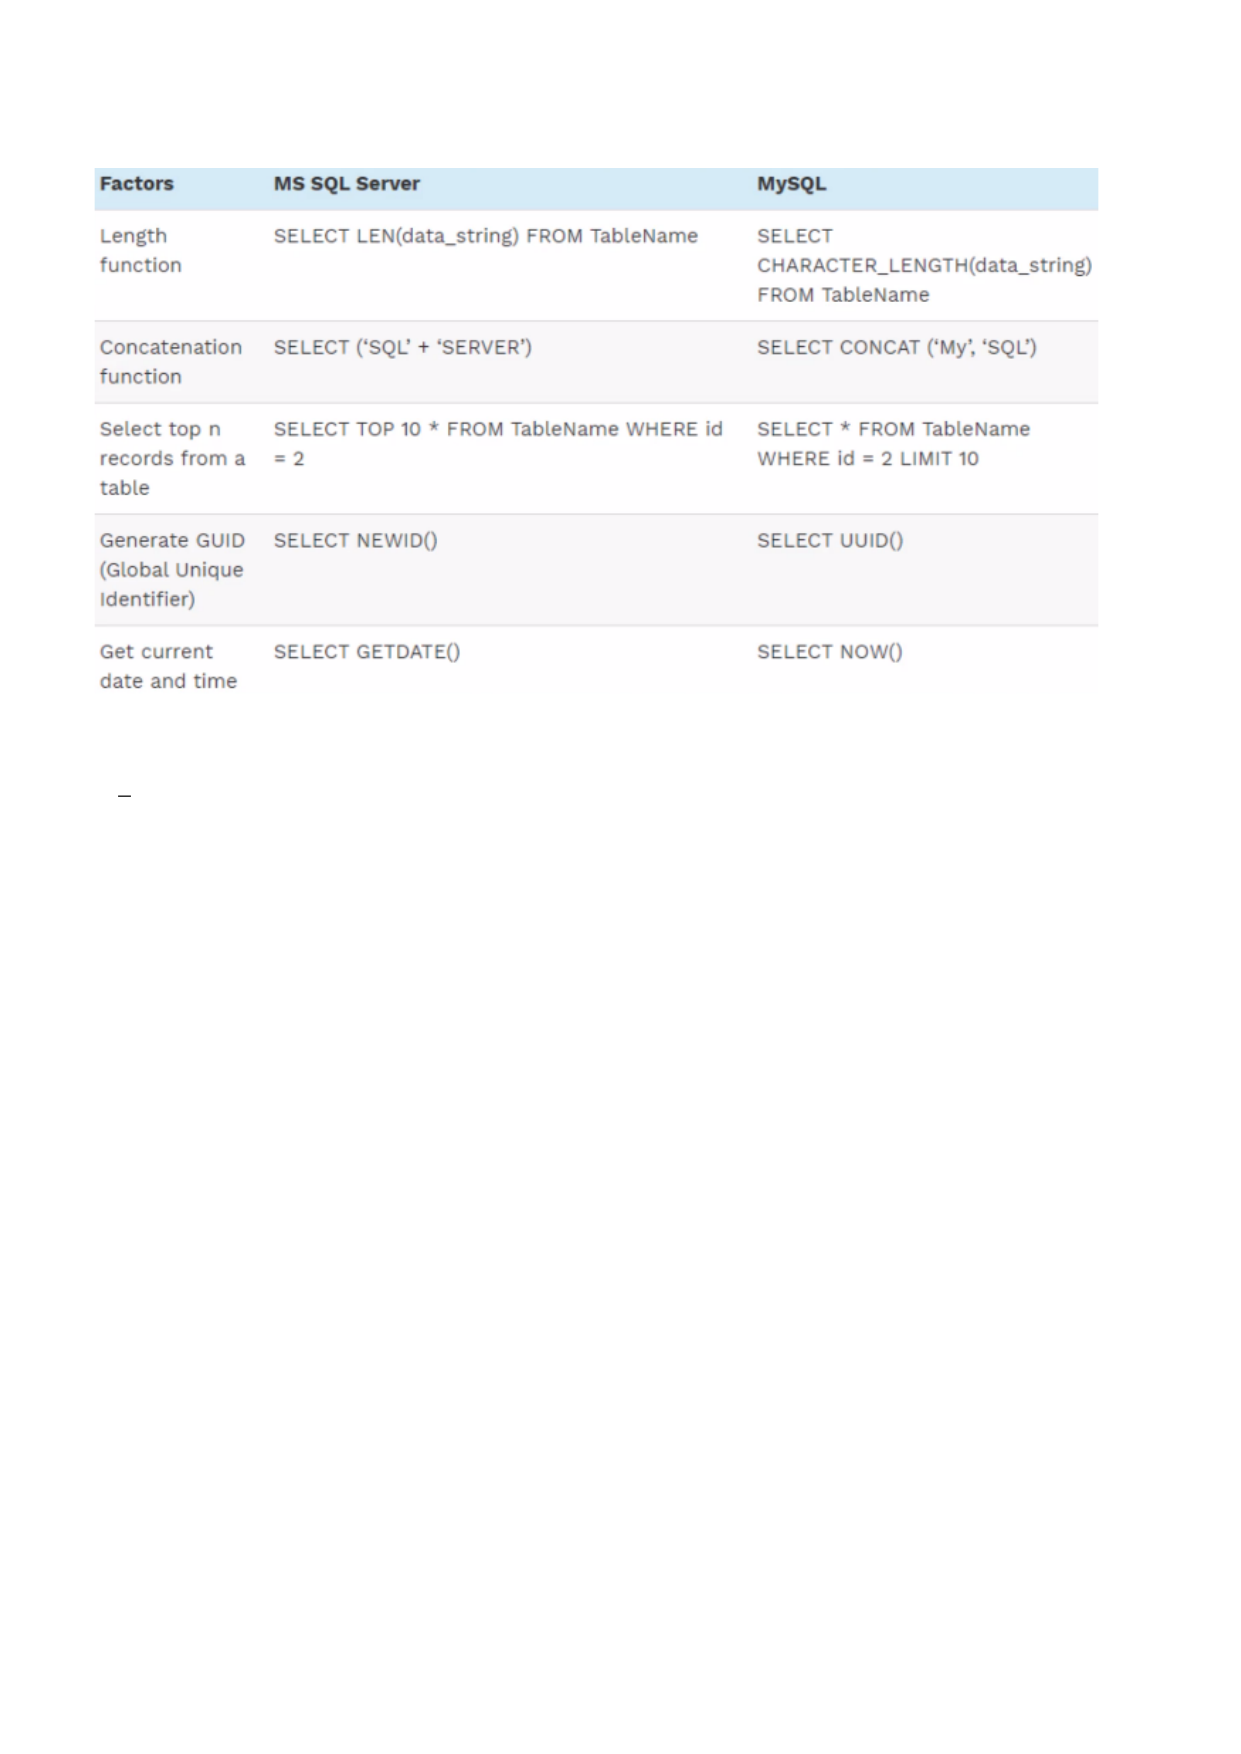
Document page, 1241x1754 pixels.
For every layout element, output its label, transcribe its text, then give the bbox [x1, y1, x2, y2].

text – [118, 779, 1122, 808]
picture [94, 168, 1099, 694]
